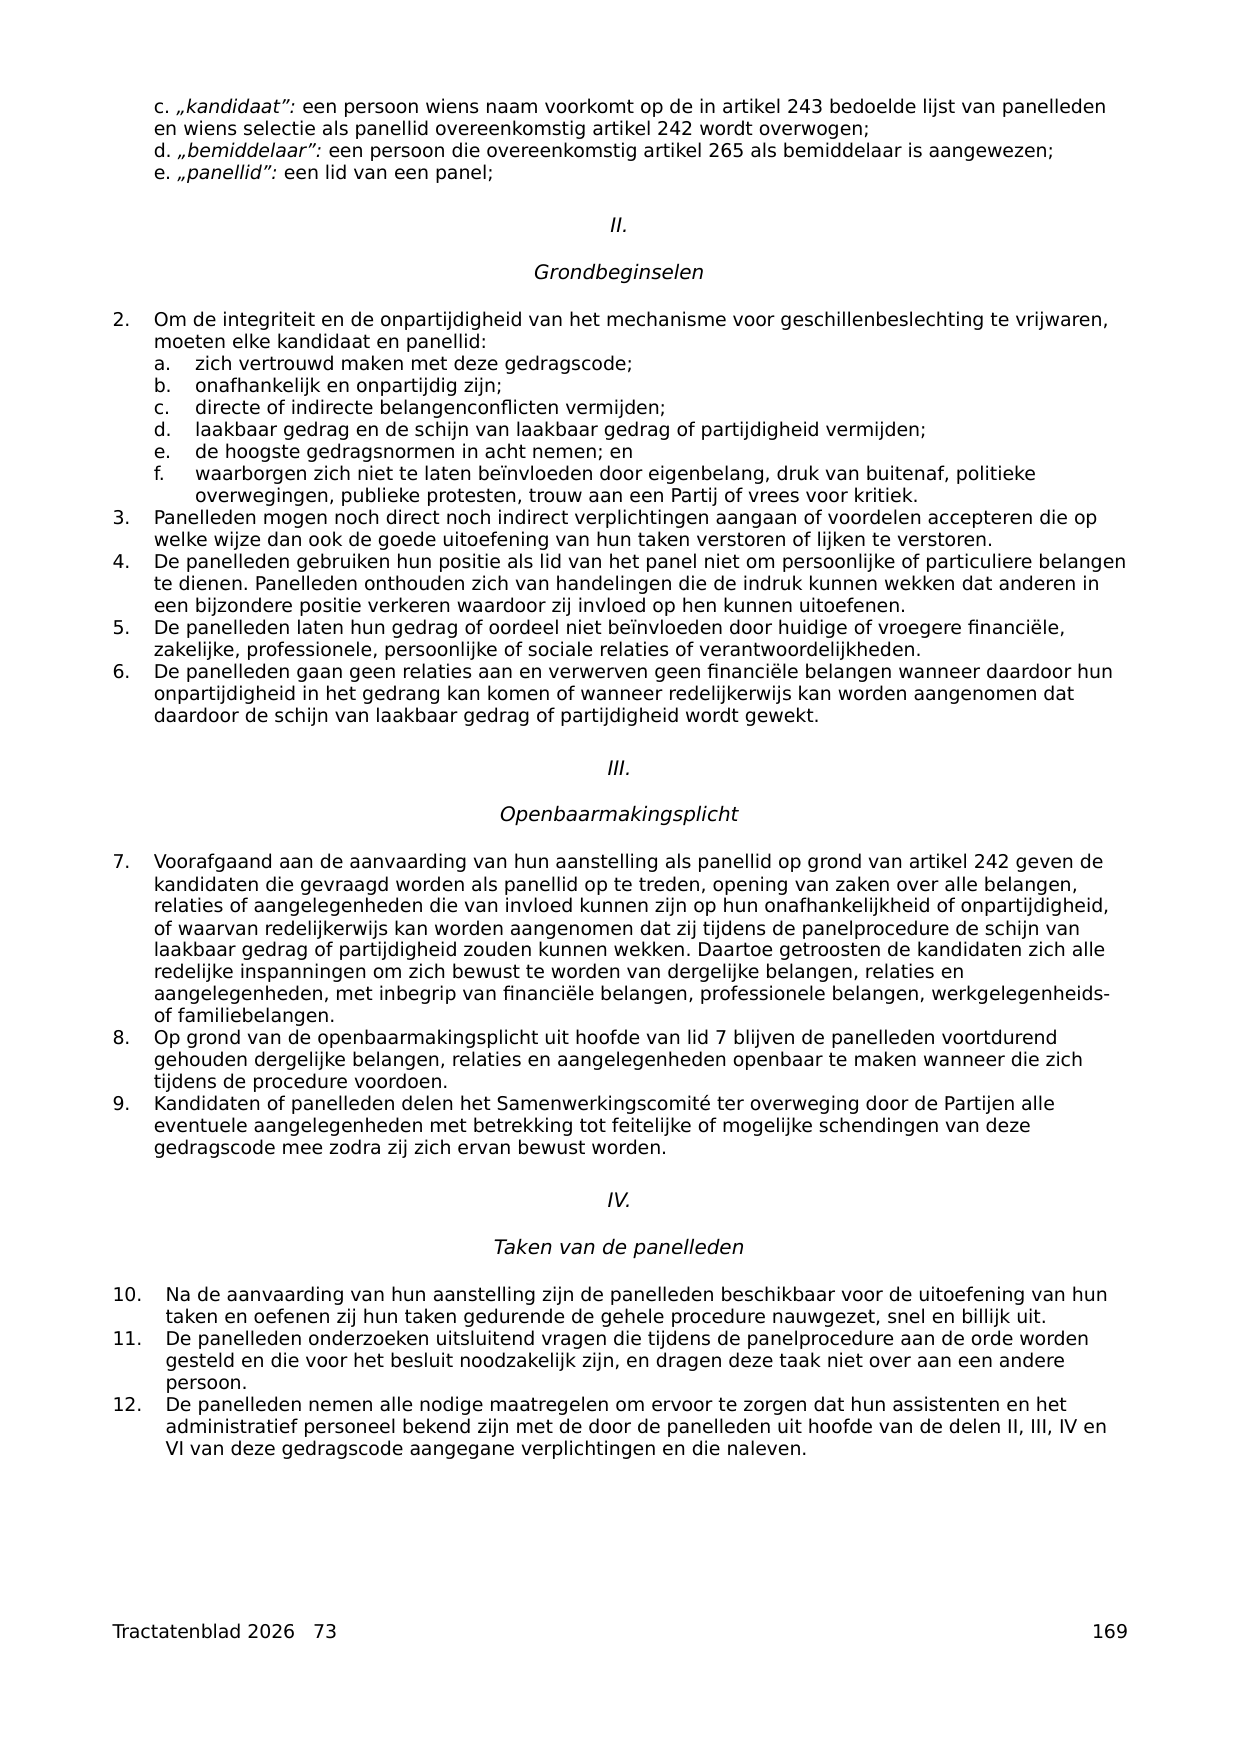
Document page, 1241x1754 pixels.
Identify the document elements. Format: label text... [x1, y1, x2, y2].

subtitle III. Openbaarmakingsplicht [112, 756, 1128, 826]
text c. directe of indirecte belangenconflicten vermijden; [153, 397, 1128, 419]
text a. zich vertrouwd maken met deze gedragscode; [153, 353, 1128, 375]
text 3. Panelleden mogen noch direct noch indirect verplichtingen aangaan of voordelen accepteren die op welke wijze dan ook de goede uitoefening van hun taken verstoren of lijken te verstoren. [112, 507, 1128, 551]
text 12. De panelleden nemen alle nodige maatregelen om ervoor te zorgen dat hun assistenten en het administratief personeel bekend zijn met de door de panelleden uit hoofde van de delen II, III, IV en VI van deze gedragscode aangegane verplichtingen en die naleven. [112, 1394, 1128, 1460]
text 8. Op grond van de openbaarmakingsplicht uit hoofde van lid 7 blijven de panelleden voortdurend gehouden dergelijke belangen, relaties en aangelegenheden openbaar te maken wanneer die zich tijdens de procedure voordoen. [112, 1027, 1128, 1093]
subtitle IV. Taken van de panelleden [112, 1189, 1128, 1259]
text 5. De panelleden laten hun gedrag of oordeel niet beïnvloeden door huidige of vroegere financiële, zakelijke, professionele, persoonlijke of sociale relaties of verantwoordelijkheden. [112, 617, 1128, 661]
text 10. Na de aanvaarding van hun aanstelling zijn de panelleden beschikbaar voor de uitoefening van hun taken en oefenen zij hun taken gedurende de gehele procedure nauwgezet, snel en billijk uit. [112, 1284, 1128, 1328]
text d. „bemiddelaar”: een persoon die overeenkomstig artikel 265 als bemiddelaar is aangewezen; [153, 140, 1128, 162]
text 9. Kandidaten of panelleden delen het Samenwerkingscomité ter overweging door de Partijen alle eventuele aangelegenheden met betrekking tot feitelijke of mogelijke schendingen van deze gedragscode mee zodra zij zich ervan bewust worden. [112, 1093, 1128, 1159]
text c. „kandidaat”: een persoon wiens naam voorkomt op de in artikel 243 bedoelde lijst van panelleden en wiens selectie als panellid overeenkomstig artikel 242 wordt overwogen; [153, 96, 1128, 140]
text e. „panellid”: een lid van een panel; [153, 162, 1128, 184]
text 6. De panelleden gaan geen relaties aan en verwerven geen financiële belangen wanneer daardoor hun onpartijdigheid in het gedrang kan komen of wanneer redelijkerwijs kan worden aangenomen dat daardoor de schijn van laakbaar gedrag of partijdigheid wordt gewekt. [112, 661, 1128, 726]
text d. laakbaar gedrag en de schijn van laakbaar gedrag of partijdigheid vermijden; [153, 419, 1128, 441]
text 4. De panelleden gebruiken hun positie als lid van het panel niet om persoonlijke of particuliere belangen te dienen. Panelleden onthouden zich van handelingen die de indruk kunnen wekken dat anderen in een bijzondere positie verkeren waardoor zij invloed op hen kunnen uitoefenen. [112, 551, 1128, 617]
text 2. Om de integriteit en de onpartijdigheid van het mechanisme voor geschillenbeslechting te vrijwaren, moeten elke kandidaat en panellid: [112, 309, 1128, 353]
text 11. De panelleden onderzoeken uitsluitend vragen die tijdens de panelprocedure aan de orde worden gesteld en die voor het besluit noodzakelijk zijn, en dragen deze taak niet over aan een andere persoon. [112, 1328, 1128, 1394]
subtitle II. Grondbeginselen [112, 214, 1128, 284]
text f. waarborgen zich niet te laten beïnvloeden door eigenbelang, druk van buitenaf, politieke overwegingen, publieke protesten, trouw aan een Partij of vrees voor kritiek. [153, 463, 1128, 507]
text b. onafhankelijk en onpartijdig zijn; [153, 375, 1128, 397]
text 7. Voorafgaand aan de aanvaarding van hun aanstelling als panellid op grond van artikel 242 geven de kandidaten die gevraagd worden als panellid op te treden, opening van zaken over alle belangen, relaties of aangelegenheden die van invloed kunnen zijn op hun onafhankelijkheid of onpartijdigheid, of waarvan redelijkerwijs kan worden aangenomen dat zij tijdens de panelprocedure de schijn van laakbaar gedrag of partijdigheid zouden kunnen wekken. Daartoe getroosten de kandidaten zich alle redelijke inspanningen om zich bewust te worden van dergelijke belangen, relaties en aangelegenheden, met inbegrip van financiële belangen, professionele belangen, werkgelegenheids- of familiebelangen. [112, 851, 1128, 1027]
text e. de hoogste gedragsnormen in acht nemen; en [153, 441, 1128, 463]
